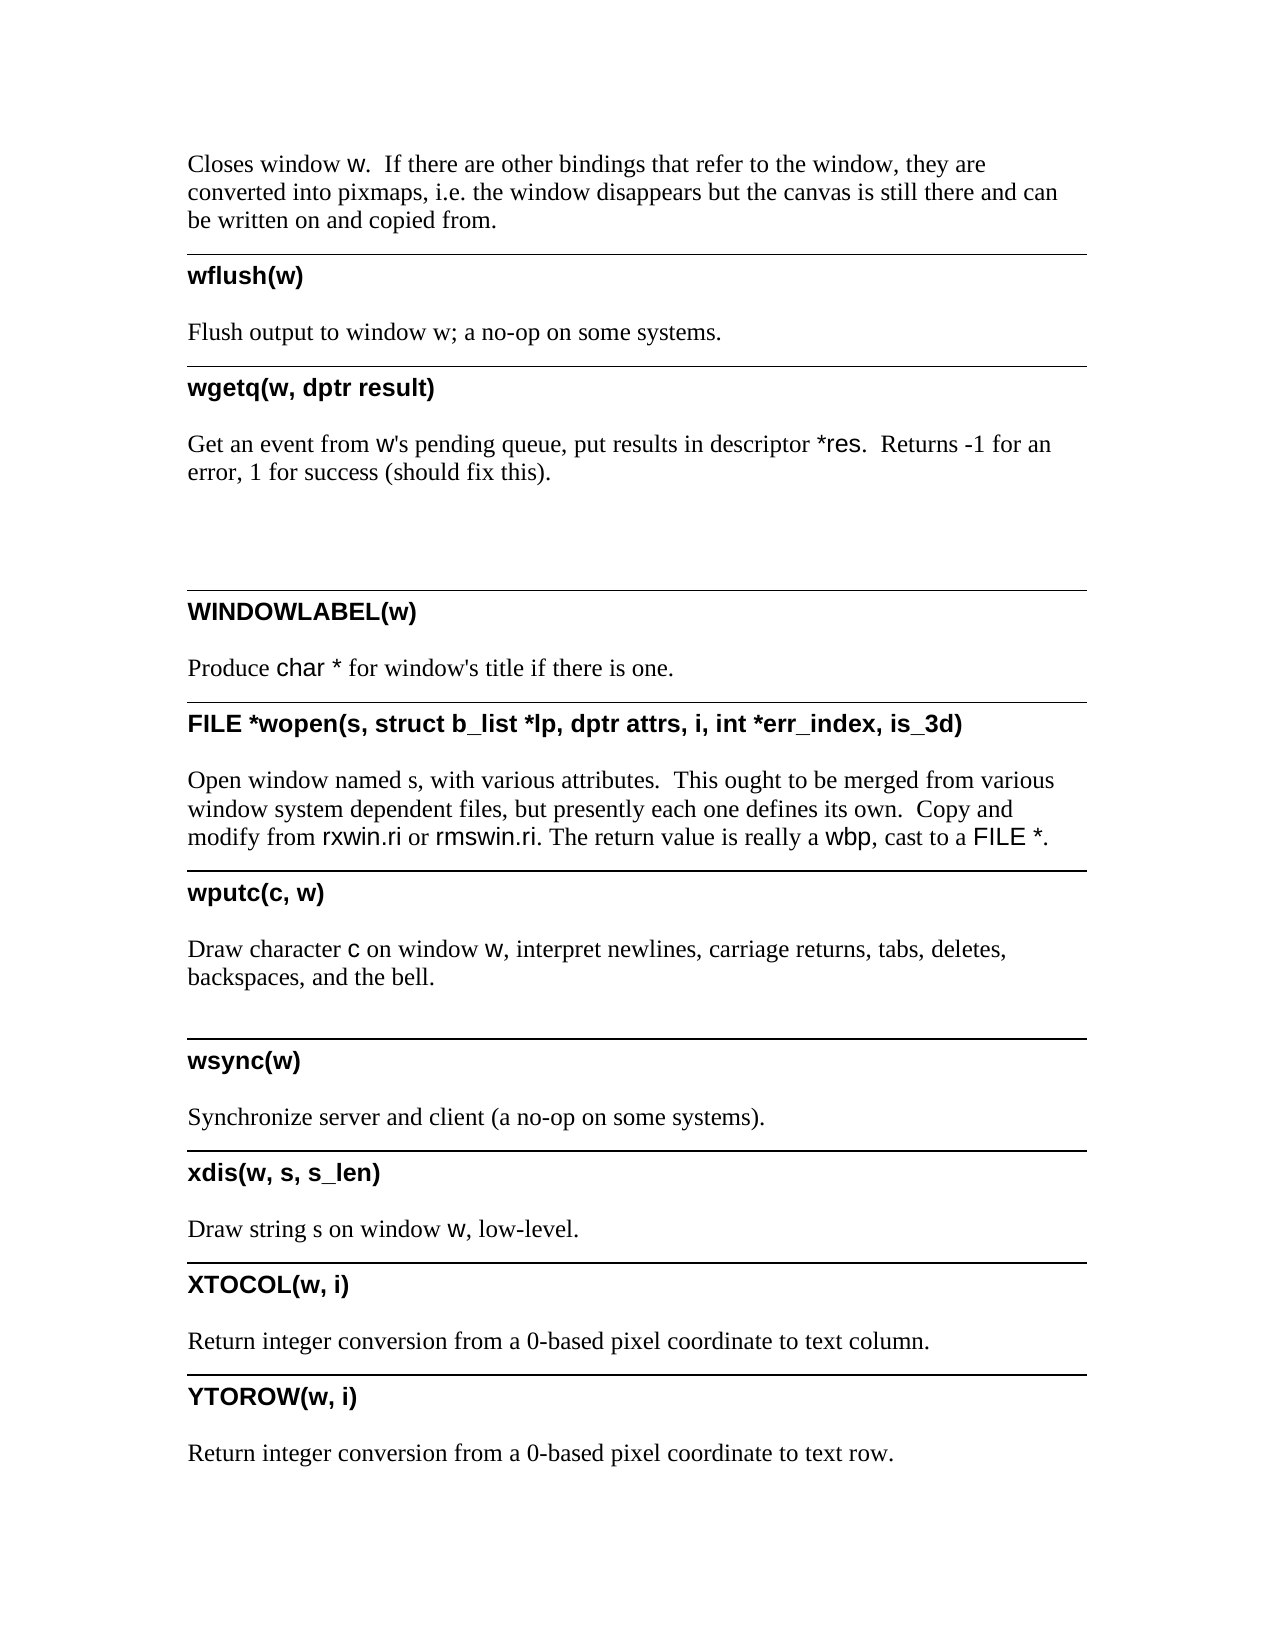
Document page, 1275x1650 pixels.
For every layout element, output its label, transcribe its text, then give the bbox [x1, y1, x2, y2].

text Produce char * for window's title if there is one. [187, 654, 1087, 682]
text Return integer conversion from a 0-based pixel coordinate to text column. [187, 1327, 1087, 1355]
text wsync(w) [187, 1047, 1087, 1075]
text Draw string s on window w, low-level. [187, 1215, 1087, 1243]
text WINDOWLABEL(w) [187, 598, 1087, 626]
text XTOCOL(w, i) [187, 1271, 1087, 1299]
text Flush output to window w; a no-op on some systems. [187, 318, 1087, 346]
text Get an event from w's pending queue, put results in descriptor *res. Returns -1 for an error, 1 for success (should fix this). [187, 430, 1087, 486]
text Return integer conversion from a 0-based pixel coordinate to text row. [187, 1439, 1087, 1467]
text wputc(c, w) [187, 878, 1087, 907]
text wflush(w) [187, 262, 1087, 290]
text Draw character c on window w, interpret newlines, carriage returns, tabs, deletes, backspaces, and the bell. [187, 934, 1087, 991]
text YTOROW(w, i) [187, 1383, 1087, 1411]
text FILE *wopen(s, struct b_list *lp, dptr attrs, i, int *err_index, is_3d) [187, 710, 1087, 738]
text xdis(w, s, s_len) [187, 1159, 1087, 1187]
text Open window named s, with various attributes. This ought to be merged from various window system dependent files, but presently each one defines its own. Copy and modify from rxwin.ri or rmswin.ri. The return value is really a wbp, cast to a FILE *. [187, 766, 1087, 851]
text Closes window w. If there are other bindings that refer to the window, they are converted into pixmaps, i.e. the window disappears but the canvas is still there and can be written on and copied from. [187, 150, 1087, 234]
text Synchronize server and client (a no-op on some systems). [187, 1103, 1087, 1131]
text wgetq(w, dptr result) [187, 374, 1087, 402]
